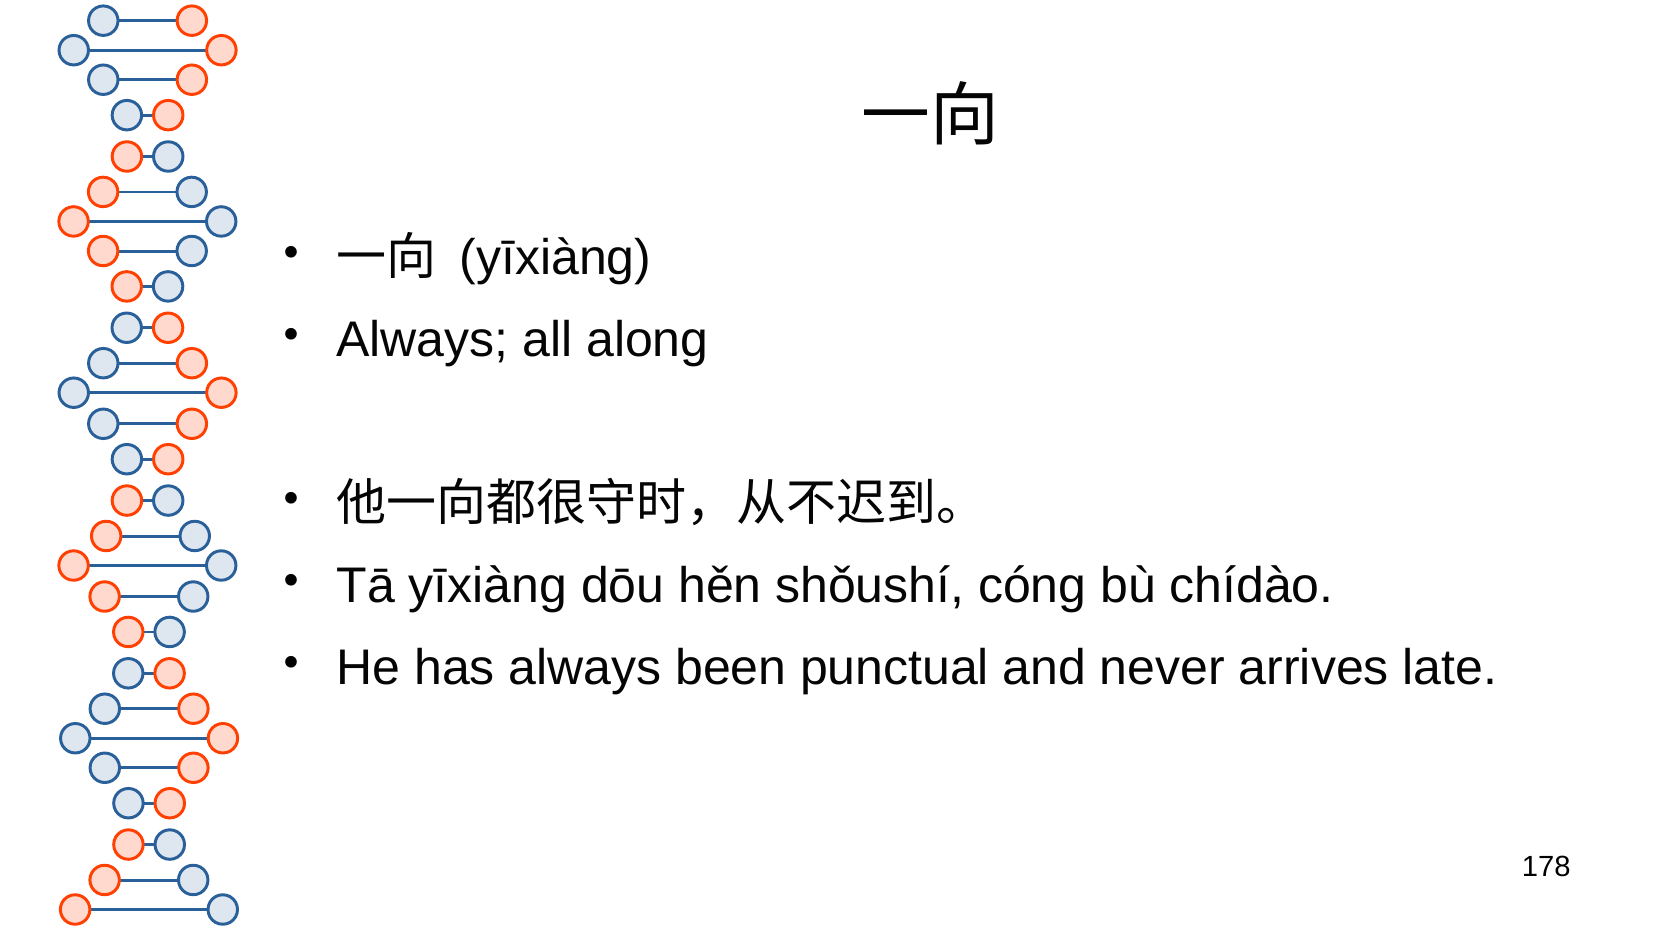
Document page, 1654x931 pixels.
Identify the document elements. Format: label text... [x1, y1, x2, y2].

list 一向 (yīxiàng) Always; all along 他一向都很守时，从不迟到。 Tā yīxiàng dōu hěn shǒushí, cóng bù chídào. He has always been punctual and never arrives late. [265, 224, 1595, 764]
title 一向 [265, 35, 1595, 189]
